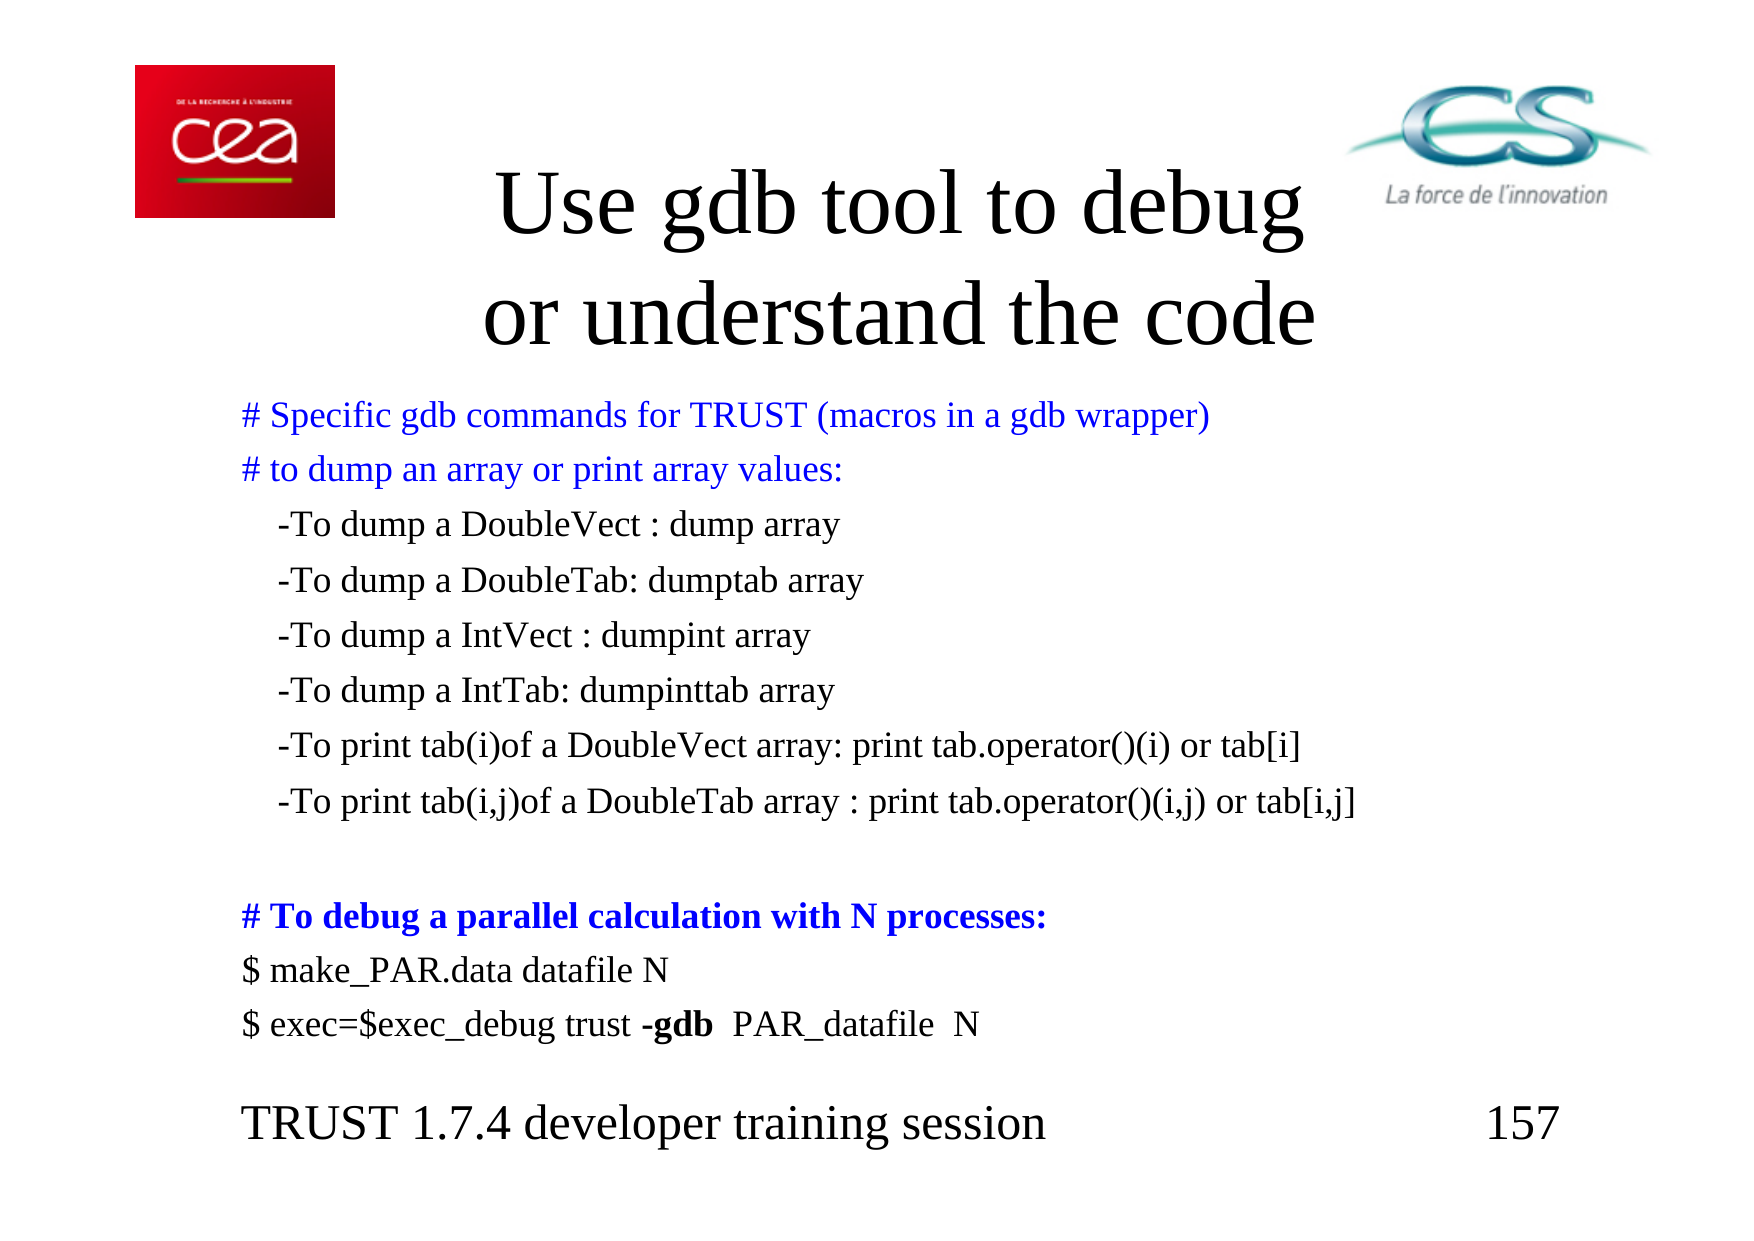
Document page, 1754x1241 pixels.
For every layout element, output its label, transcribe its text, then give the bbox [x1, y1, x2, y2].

picture [1340, 73, 1662, 218]
list # Specific gdb commands for TRUST (macros in a gdb wrapper) # to dump an array or print array values: -To dump a DoubleVect : dump array -To dump a DoubleTab: dumptab array -To dump a IntVect : dumpint array -To dump a IntTab: dumpinttab array -To print tab(i)of a DoubleVect array: print tab.operator()(i) or tab[i] -To print tab(i,j)of a DoubleTab array : print tab.operator()(i,j) or tab[i,j] # To debug a parallel calculation with N processes: $ make_PAR.data datafile N $ exec=$exec_debug trust -gdb PAR_datafile N [226, 382, 1577, 1056]
picture [135, 65, 335, 218]
title Use gdb tool to debug or understand the code [225, 127, 1576, 377]
